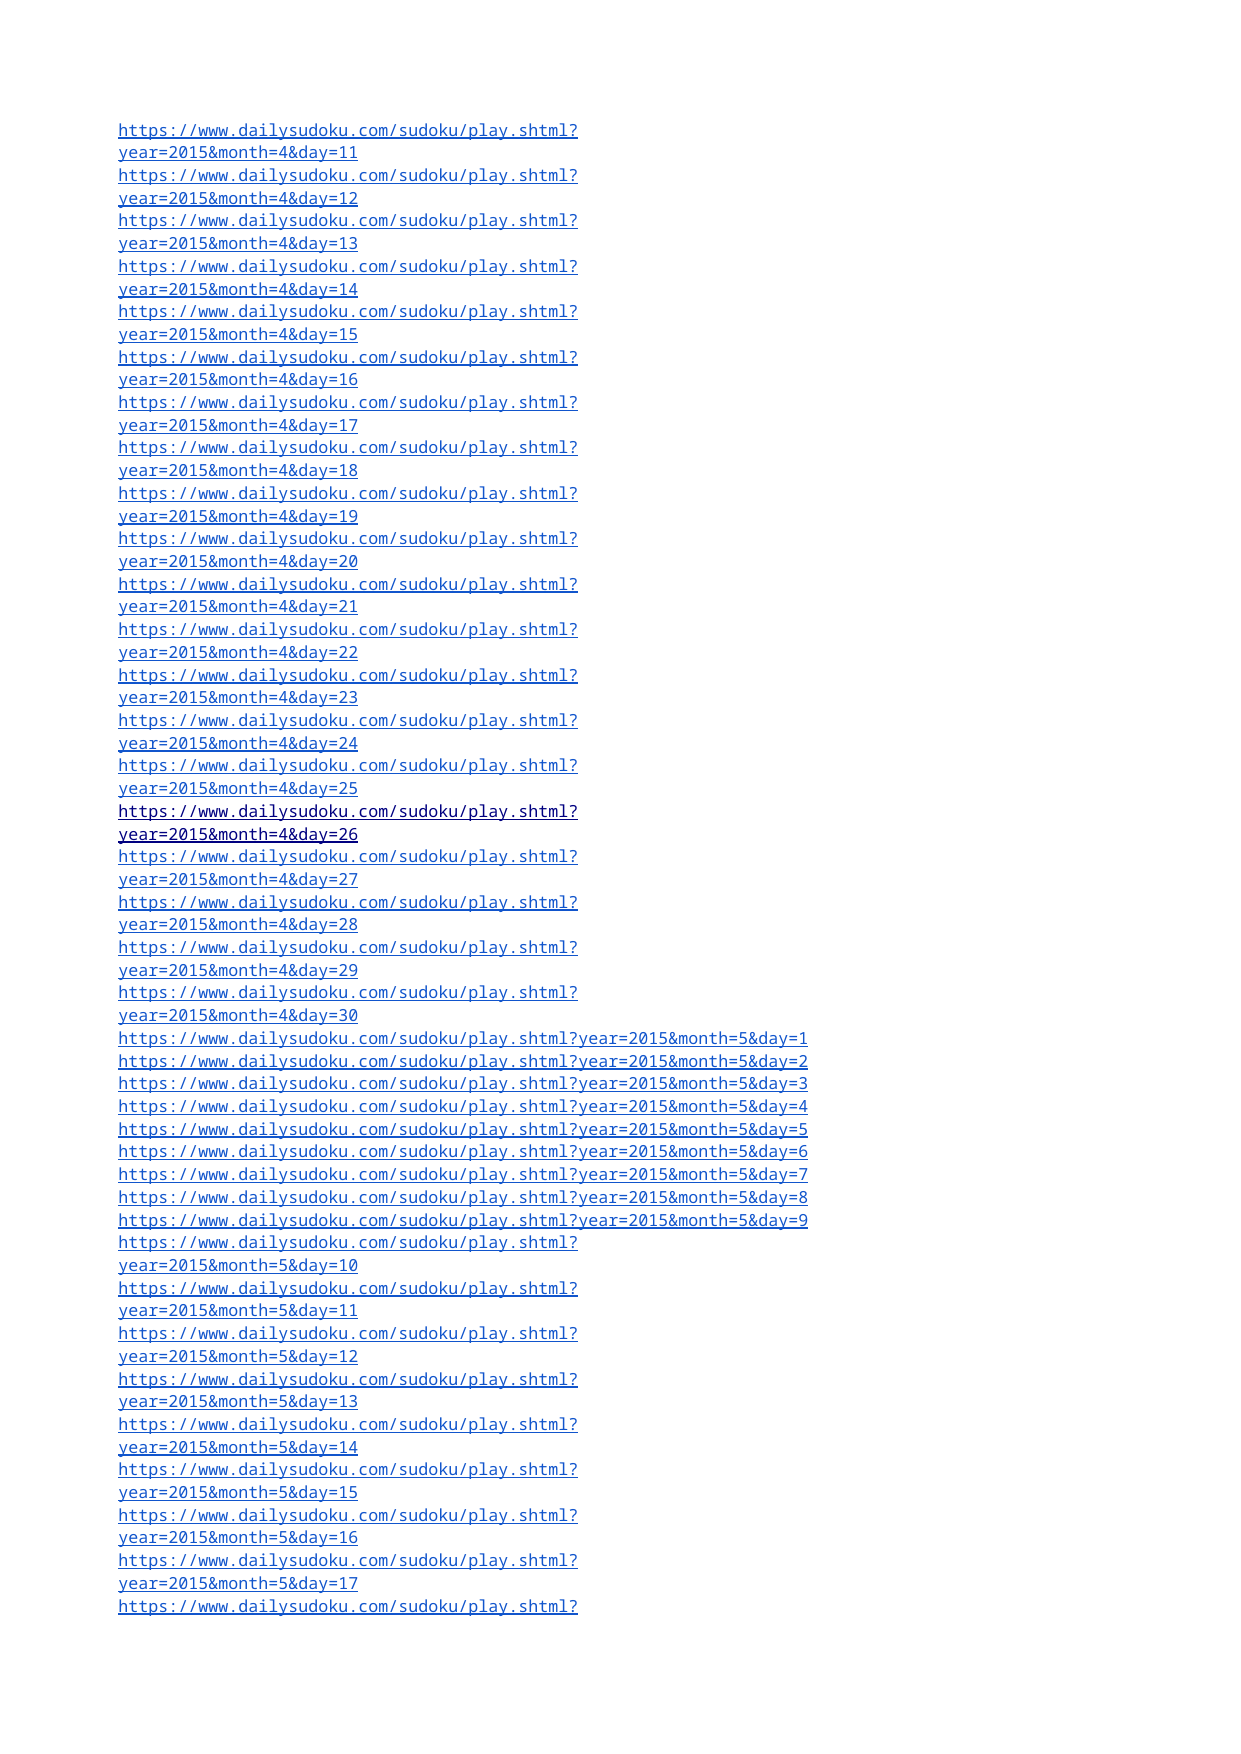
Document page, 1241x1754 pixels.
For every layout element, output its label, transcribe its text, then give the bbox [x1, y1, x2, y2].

table_cell https://www.dailysudoku.com/sudoku/play.shtml?year=2015&month=4&day=13 [118, 209, 812, 254]
table_cell https://www.dailysudoku.com/sudoku/play.shtml?year=2015&month=5&day=8 [118, 1185, 812, 1208]
table_cell https://www.dailysudoku.com/sudoku/play.shtml?year=2015&month=5&day=4 [118, 1095, 812, 1117]
table_cell https://www.dailysudoku.com/sudoku/play.shtml?year=2015&month=4&day=21 [118, 572, 812, 618]
table_cell https://www.dailysudoku.com/sudoku/play.shtml?year=2015&month=5&day=12 [118, 1322, 812, 1367]
table_cell https://www.dailysudoku.com/sudoku/play.shtml?year=2015&month=5&day=1 [118, 1026, 812, 1049]
table_cell https://www.dailysudoku.com/sudoku/play.shtml?year=2015&month=5&day=15 [118, 1458, 812, 1503]
table_cell https://www.dailysudoku.com/sudoku/play.shtml?year=2015&month=5&day=13 [118, 1367, 812, 1412]
table_cell https://www.dailysudoku.com/sudoku/play.shtml?year=2015&month=5&day=11 [118, 1276, 812, 1322]
table_cell https://www.dailysudoku.com/sudoku/play.shtml?year=2015&month=4&day=12 [118, 164, 812, 209]
table_cell https://www.dailysudoku.com/sudoku/play.shtml?year=2015&month=5&day=7 [118, 1163, 812, 1185]
table_cell https://www.dailysudoku.com/sudoku/play.shtml?year=2015&month=5&day=9 [118, 1208, 812, 1231]
table_cell https://www.dailysudoku.com/sudoku/play.shtml?year=2015&month=4&day=28 [118, 890, 812, 936]
table_cell https://www.dailysudoku.com/sudoku/play.shtml?year=2015&month=4&day=29 [118, 936, 812, 981]
table_cell https://www.dailysudoku.com/sudoku/play.shtml?year=2015&month=4&day=19 [118, 481, 812, 527]
table_cell https://www.dailysudoku.com/sudoku/play.shtml?year=2015&month=4&day=24 [118, 709, 812, 754]
table_cell https://www.dailysudoku.com/sudoku/play.shtml?year=2015&month=5&day=5 [118, 1117, 812, 1140]
table_cell https://www.dailysudoku.com/sudoku/play.shtml?year=2015&month=5&day=3 [118, 1072, 812, 1094]
table_cell https://www.dailysudoku.com/sudoku/play.shtml?year=2015&month=5&day=10 [118, 1231, 812, 1276]
table_cell https://www.dailysudoku.com/sudoku/play.shtml?year=2015&month=5&day=14 [118, 1413, 812, 1458]
table_cell https://www.dailysudoku.com/sudoku/play.shtml?year=2015&month=4&day=16 [118, 345, 812, 391]
table_cell https://www.dailysudoku.com/sudoku/play.shtml?year=2015&month=4&day=14 [118, 254, 812, 300]
table_cell https://www.dailysudoku.com/sudoku/play.shtml?year=2015&month=5&day=17 [118, 1549, 812, 1594]
table_cell https://www.dailysudoku.com/sudoku/play.shtml?year=2015&month=5&day=2 [118, 1049, 812, 1072]
table_cell https://www.dailysudoku.com/sudoku/play.shtml?year=2015&month=5&day=6 [118, 1140, 812, 1163]
table_cell https://www.dailysudoku.com/sudoku/play.shtml?year=2015&month=4&day=18 [118, 436, 812, 481]
table_cell https://www.dailysudoku.com/sudoku/play.shtml?year=2015&month=4&day=30 [118, 981, 812, 1026]
table_cell https://www.dailysudoku.com/sudoku/play.shtml?year=2015&month=5&day=16 [118, 1503, 812, 1549]
table_cell https://www.dailysudoku.com/sudoku/play.shtml?year=2015&month=4&day=11 [118, 118, 812, 163]
table_cell https://www.dailysudoku.com/sudoku/play.shtml?year=2015&month=4&day=26 [118, 799, 812, 845]
table_cell https://www.dailysudoku.com/sudoku/play.shtml? [118, 1594, 812, 1617]
table_cell https://www.dailysudoku.com/sudoku/play.shtml?year=2015&month=4&day=15 [118, 300, 812, 345]
table_cell https://www.dailysudoku.com/sudoku/play.shtml?year=2015&month=4&day=17 [118, 391, 812, 436]
table_cell https://www.dailysudoku.com/sudoku/play.shtml?year=2015&month=4&day=23 [118, 663, 812, 708]
table_cell https://www.dailysudoku.com/sudoku/play.shtml?year=2015&month=4&day=22 [118, 618, 812, 663]
table_cell https://www.dailysudoku.com/sudoku/play.shtml?year=2015&month=4&day=20 [118, 527, 812, 572]
table_cell https://www.dailysudoku.com/sudoku/play.shtml?year=2015&month=4&day=27 [118, 845, 812, 890]
table_cell https://www.dailysudoku.com/sudoku/play.shtml?year=2015&month=4&day=25 [118, 754, 812, 799]
